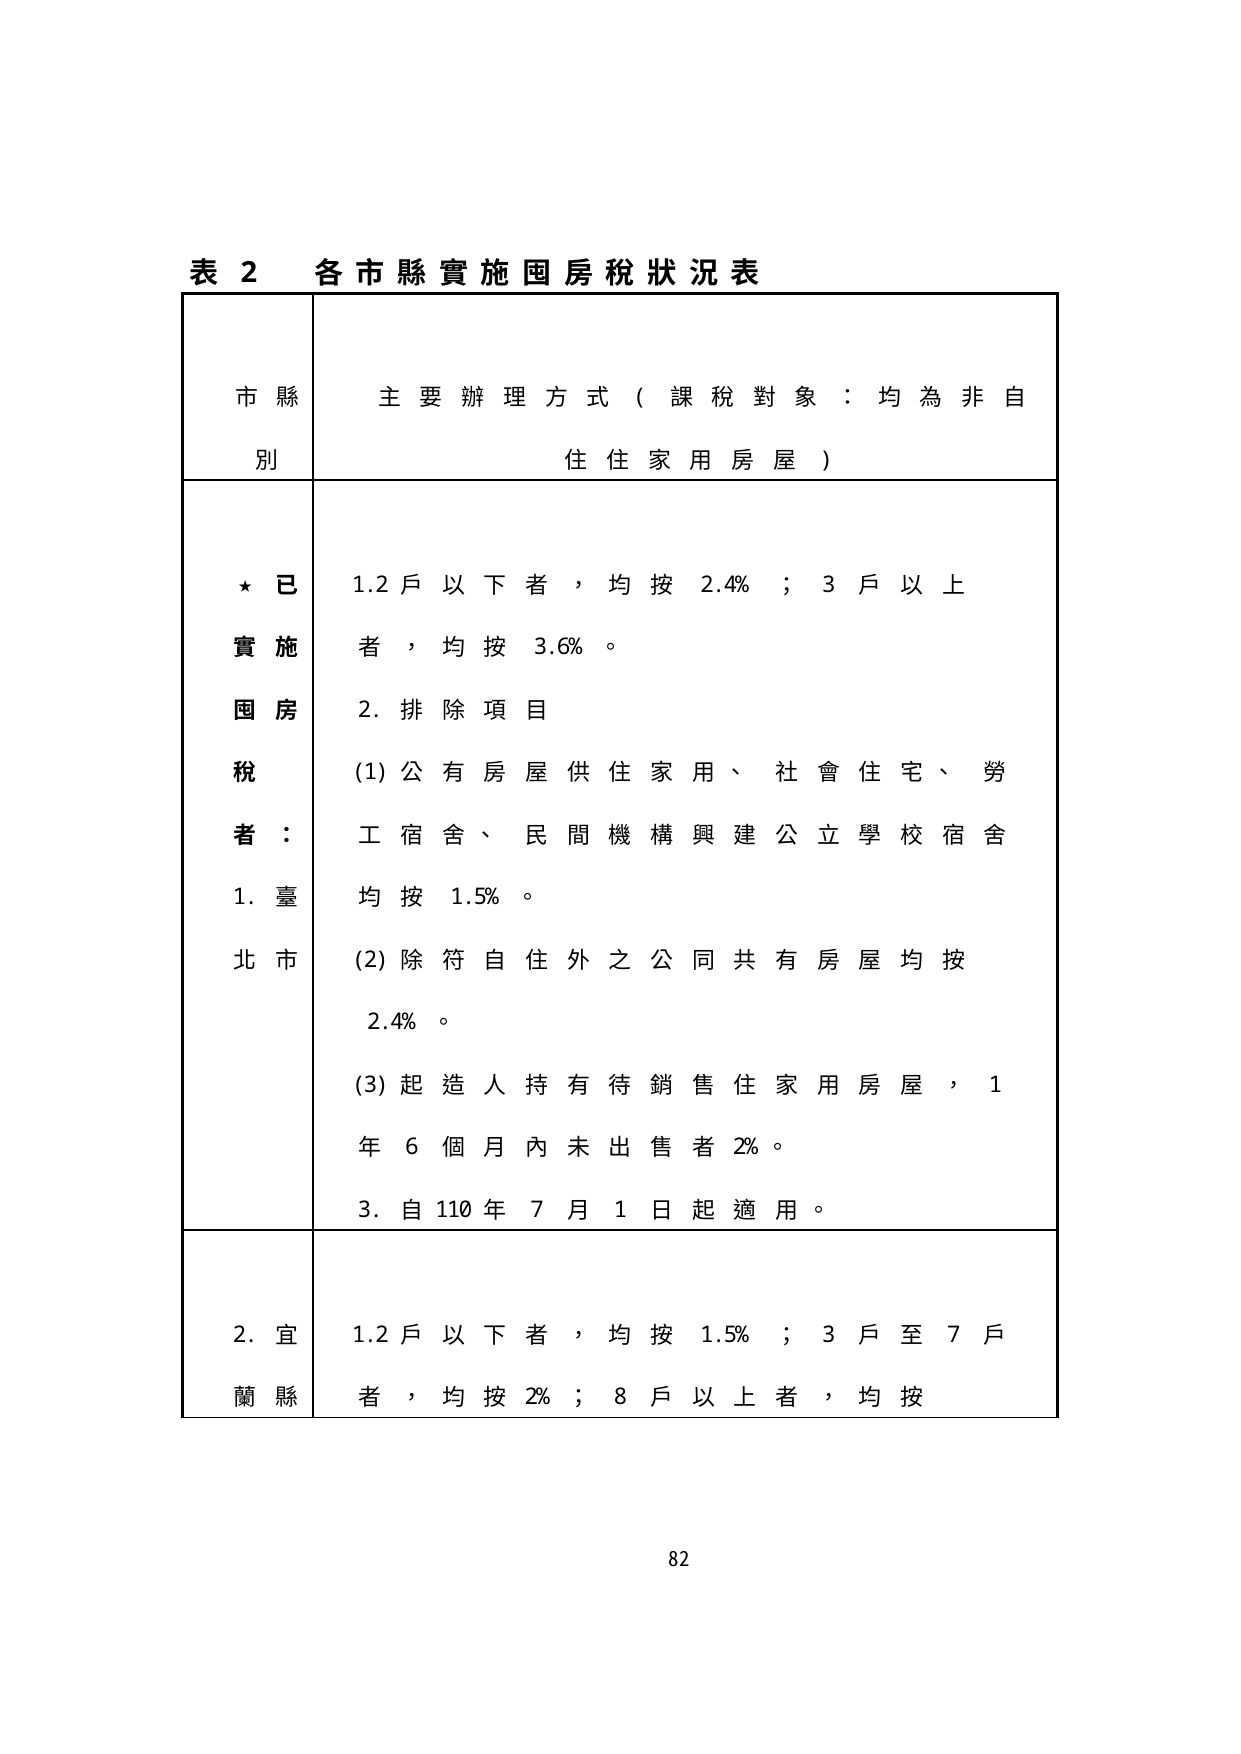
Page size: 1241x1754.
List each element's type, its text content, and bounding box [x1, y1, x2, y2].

table_header 主要辦理方式(課稅對象：均為非自住住家用房屋) [314, 295, 1056, 479]
table_cell 2.宜蘭縣 [184, 1231, 312, 1417]
table_cell 1.2戶以下者，均按1.5%；3戶至7戶者，均按2%；8戶以上者，均按 [314, 1231, 1056, 1417]
table_header 市縣別 [184, 295, 312, 479]
table_cell 1.2戶以下者，均按2.4%；3戶以上者，均按3.6%。 2.排除項目 (1)公有房屋供住家用、社會住宅、勞工宿舍、民間機構興建公立學校宿舍均按1.5%。 (2)除符自住外之公同共有房屋均按2.4%。 (3)起造人持有待銷售住家用房屋，1年6個月內未出售者2%。 3.自110年7月1日起適用。 [314, 481, 1056, 1229]
text 表2 各市縣實施囤房稅狀況表 [183, 229, 1058, 292]
table_cell ★已實施囤房稅者： 1.臺北市 [184, 481, 312, 1229]
